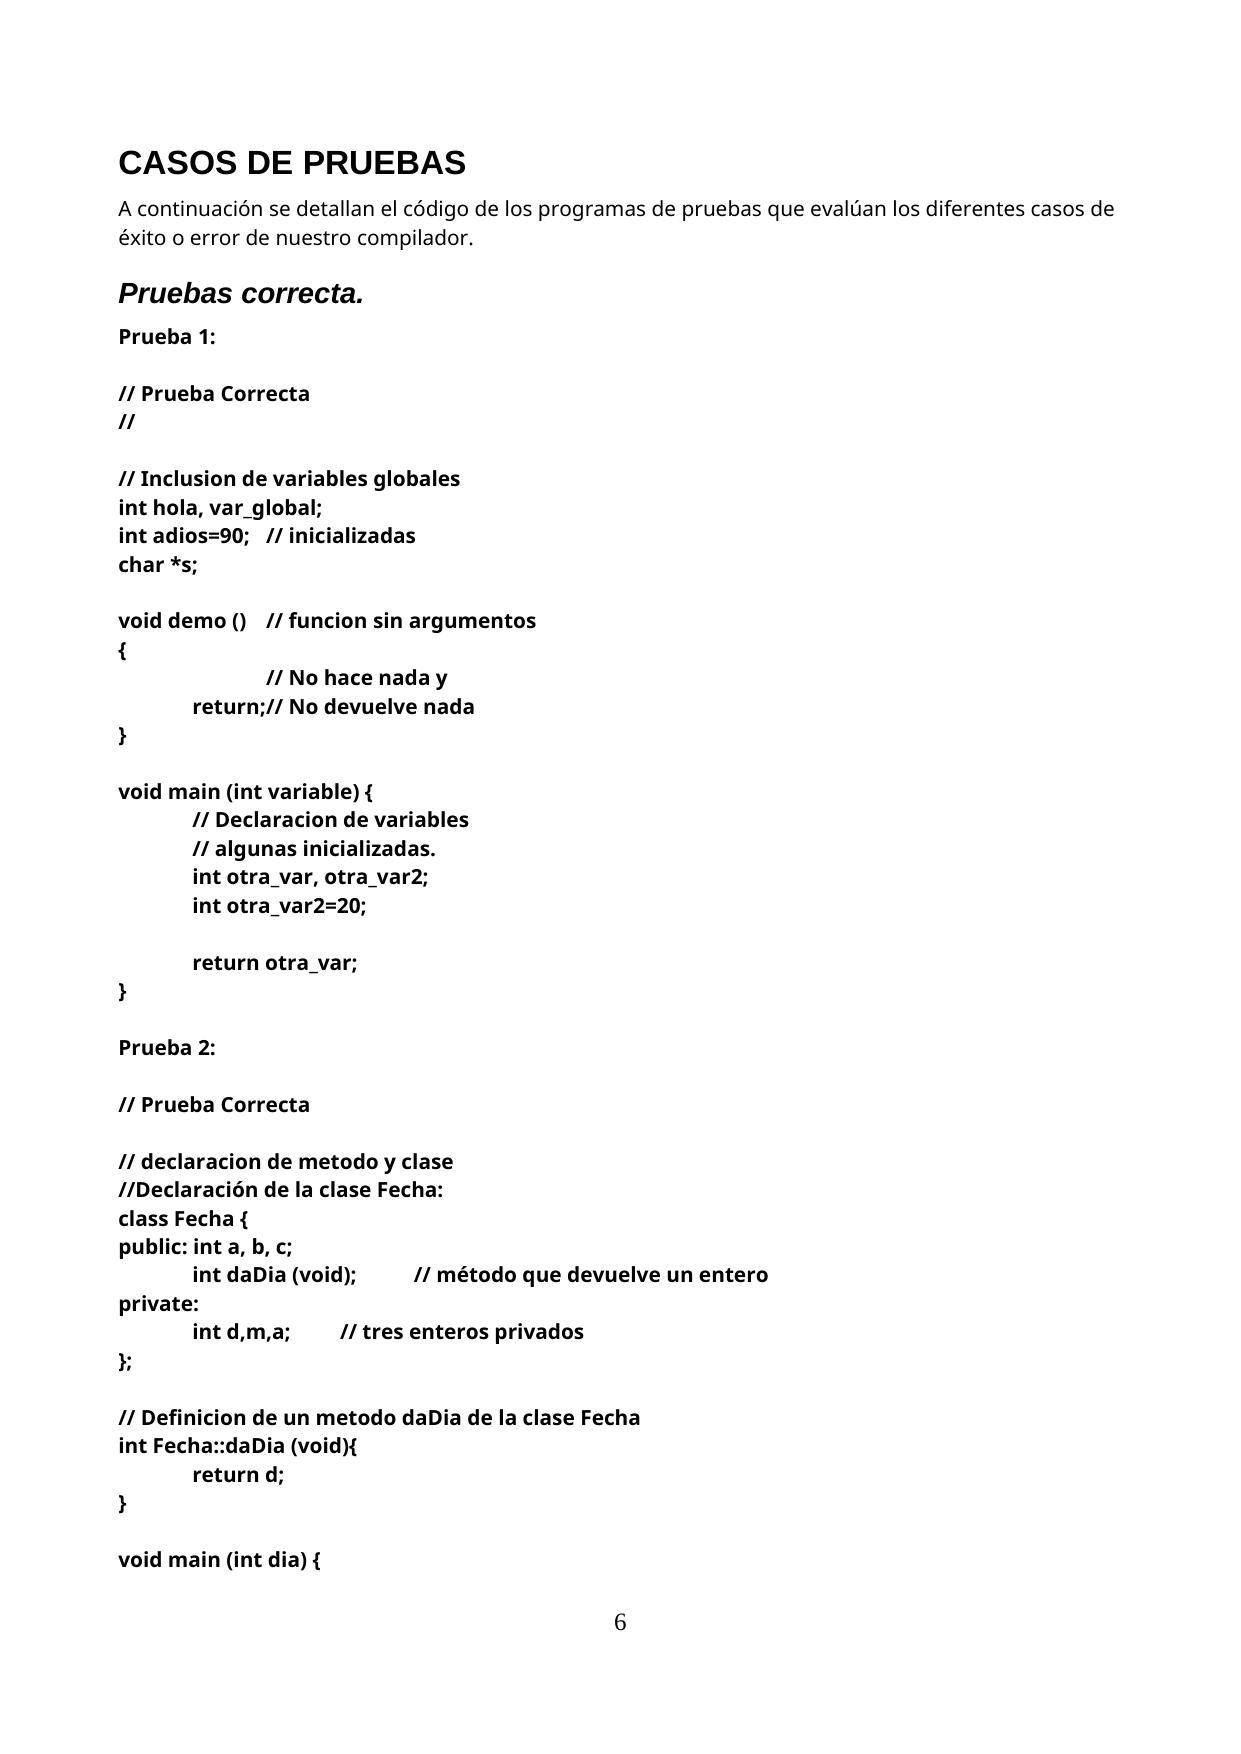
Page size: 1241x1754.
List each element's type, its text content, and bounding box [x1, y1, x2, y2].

text } [118, 976, 1122, 1005]
subtitle Pruebas correcta. [118, 276, 1122, 310]
text //Declaración de la clase Fecha: [118, 1175, 1122, 1204]
text } [118, 720, 1122, 749]
text int adios=90; // inicializadas [118, 521, 1122, 550]
text Prueba 2: [118, 1033, 1122, 1062]
text public: int a, b, c; [118, 1232, 1122, 1261]
text A continuación se detallan el código de los programas de pruebas que evalúan los diferentes casos de éxito o error de nuestro compilador. [118, 194, 1122, 251]
text return otra_var; [118, 948, 1122, 976]
text } [118, 1488, 1122, 1517]
text Prueba 1: [118, 322, 1122, 351]
text return; // No devuelve nada [118, 692, 1122, 720]
text }; [118, 1346, 1122, 1374]
text private: [118, 1289, 1122, 1317]
text // Definicion de un metodo daDia de la clase Fecha [118, 1403, 1122, 1431]
text return d; [118, 1460, 1122, 1488]
text int daDia (void); // método que devuelve un entero [118, 1261, 1122, 1289]
text // Declaracion de variables [118, 806, 1122, 834]
text void main (int dia) { [118, 1545, 1122, 1573]
text // Prueba Correcta [118, 379, 1122, 407]
text // declaracion de metodo y clase [118, 1147, 1122, 1175]
text int otra_var, otra_var2; [118, 862, 1122, 891]
text { [118, 635, 1122, 663]
text // Prueba Correcta [118, 1090, 1122, 1118]
text int hola, var_global; [118, 493, 1122, 521]
text // [118, 407, 1122, 436]
text int d,m,a; // tres enteros privados [118, 1317, 1122, 1346]
text class Fecha { [118, 1204, 1122, 1232]
subtitle CASOS DE PRUEBAS [118, 143, 1122, 182]
text char *s; [118, 550, 1122, 578]
text void main (int variable) { [118, 777, 1122, 806]
text // algunas inicializadas. [118, 834, 1122, 862]
text // No hace nada y [118, 663, 1122, 692]
text void demo () // funcion sin argumentos [118, 607, 1122, 635]
text // Inclusion de variables globales [118, 464, 1122, 493]
text int Fecha::daDia (void){ [118, 1431, 1122, 1460]
text int otra_var2=20; [118, 891, 1122, 919]
